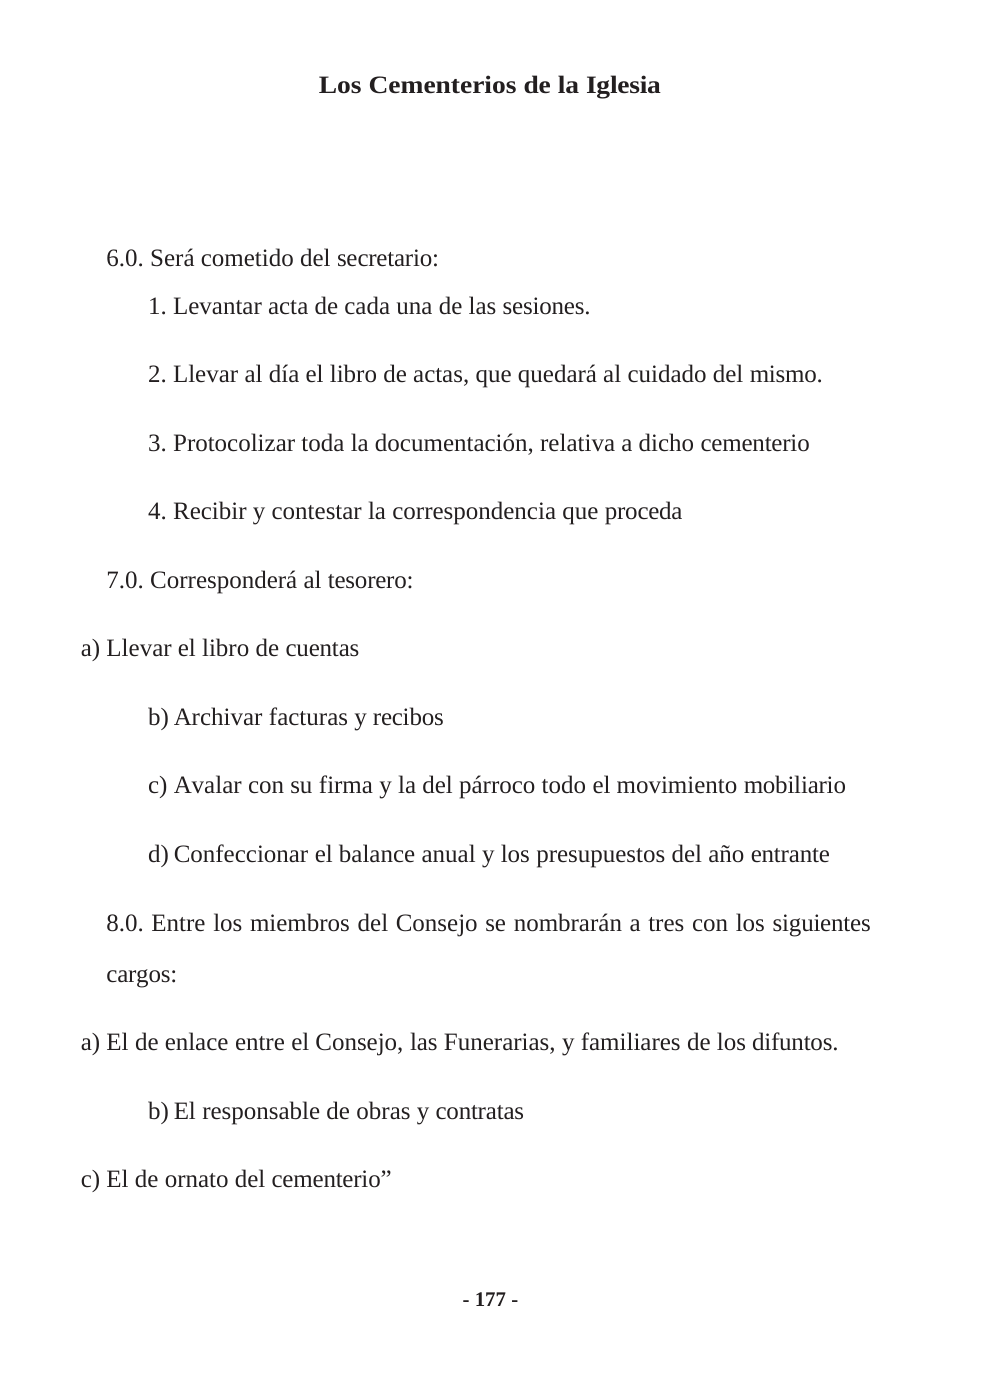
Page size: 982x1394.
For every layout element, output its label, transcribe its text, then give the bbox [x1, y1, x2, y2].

list Protocolizar toda la documentación, relativa a dicho cementerio [148, 428, 917, 457]
list El de ornato del cementerio” [81, 1164, 917, 1193]
list El responsable de obras y contratas [148, 1096, 917, 1124]
text 7.0. Corresponderá al tesorero: [106, 565, 917, 594]
list Recibir y contestar la correspondencia que proceda [148, 496, 917, 525]
text 8.0. Entre los miembros del Consejo se nombrarán a tres con los siguientes [106, 908, 917, 937]
list Llevar al día el libro de actas, que quedará al cuidado del mismo. [148, 359, 917, 388]
list Avalar con su firma y la del párroco todo el movimiento mobiliario [148, 771, 917, 799]
text 6.0. Será cometido del secretario: [106, 243, 917, 272]
list Llevar el libro de cuentas [81, 633, 917, 662]
text cargos: [106, 959, 917, 987]
list El de enlace entre el Consejo, las Funerarias, y familiares de los difuntos. [81, 1027, 917, 1056]
list Levantar acta de cada una de las sesiones. [148, 291, 917, 319]
list Archivar facturas y recibos [148, 702, 917, 731]
list Confeccionar el balance anual y los presupuestos del año entrante [148, 839, 917, 868]
